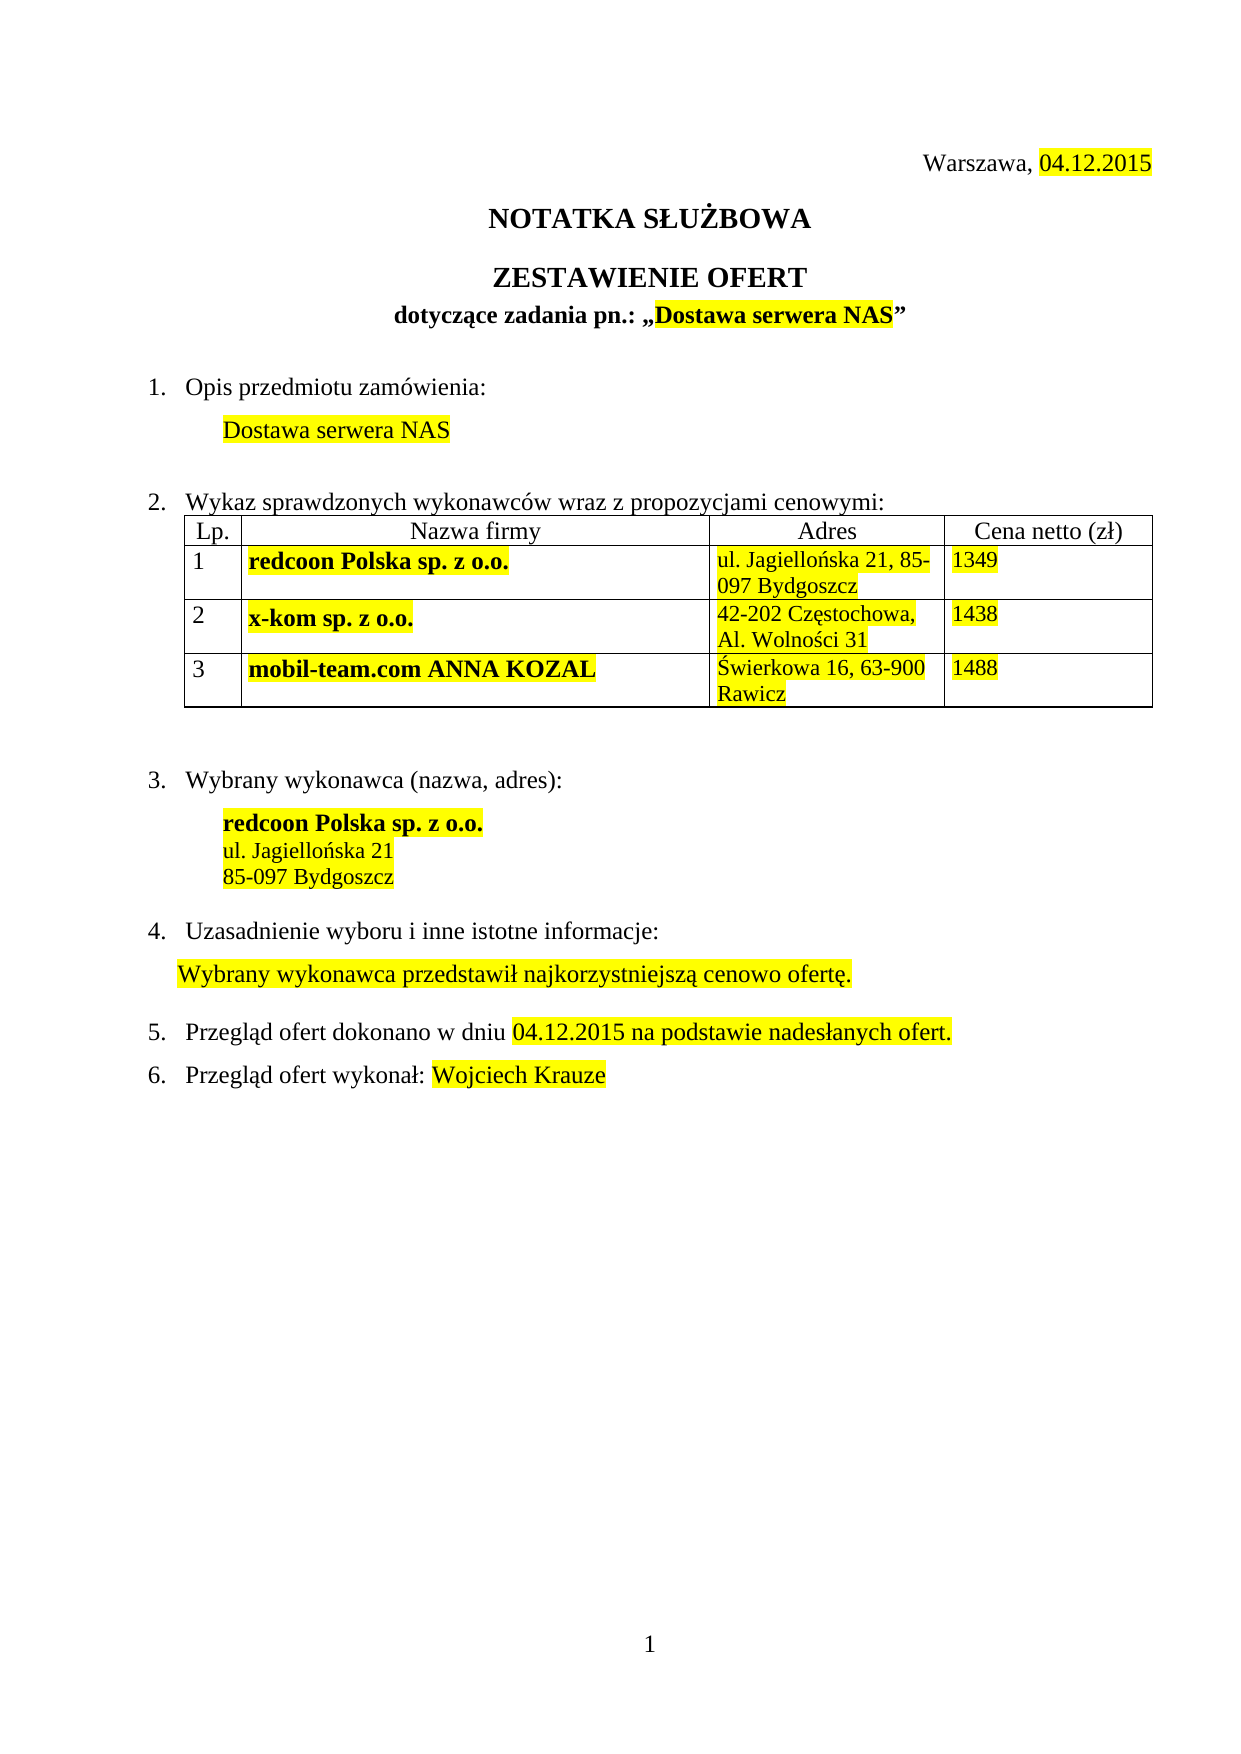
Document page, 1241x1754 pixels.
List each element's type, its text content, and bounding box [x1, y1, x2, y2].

list Wykaz sprawdzonych wykonawców wraz z propozycjami cenowymi: [148, 487, 1152, 515]
table_cell redcoon Polska sp. z o.o. [242, 546, 709, 599]
table_cell 1 [185, 546, 241, 599]
text dotyczące zadania pn.: „Dostawa serwera NAS” [148, 300, 1152, 328]
table_cell 42-202 Częstochowa, Al. Wolności 31 [710, 600, 944, 653]
table_cell 2 [185, 600, 241, 653]
table_header Nazwa firmy [242, 516, 709, 545]
list Opis przedmiotu zamówienia: [148, 372, 1152, 400]
text ul. Jagiellońska 21 [223, 837, 1152, 863]
table_cell mobil-team.com ANNA KOZAL [242, 654, 709, 706]
list Uzasadnienie wyboru i inne istotne informacje: [148, 916, 1152, 945]
table_cell 1438 [945, 600, 1152, 653]
table_cell 1349 [945, 546, 1152, 599]
subtitle NOTATKA SŁUŻBOWA [148, 201, 1152, 235]
list Przegląd ofert wykonał: Wojciech Krauze [148, 1060, 1152, 1088]
text 85-097 Bydgoszcz [223, 863, 1152, 889]
subtitle ZESTAWIENIE OFERT [148, 260, 1152, 293]
text Wybrany wykonawca przedstawił najkorzystniejszą cenowo ofertę. [177, 959, 1152, 988]
table_header Lp. [185, 516, 241, 545]
table_cell ul. Jagiellońska 21, 85-097 Bydgoszcz [710, 546, 944, 599]
text redcoon Polska sp. z o.o. [223, 808, 1152, 837]
list Wybrany wykonawca (nazwa, adres): [148, 765, 1152, 794]
table_header Cena netto (zł) [945, 516, 1152, 545]
table_cell x-kom sp. z o.o. [242, 600, 709, 653]
table_cell 1488 [945, 654, 1152, 706]
text Dostawa serwera NAS [223, 415, 1152, 443]
text Warszawa, 04.12.2015 [148, 148, 1152, 176]
table_header Adres [710, 516, 944, 545]
table_cell Świerkowa 16, 63-900 Rawicz [710, 654, 944, 706]
table_cell 3 [185, 654, 241, 706]
list Przegląd ofert dokonano w dniu 04.12.2015 na podstawie nadesłanych ofert. [148, 1017, 1152, 1045]
